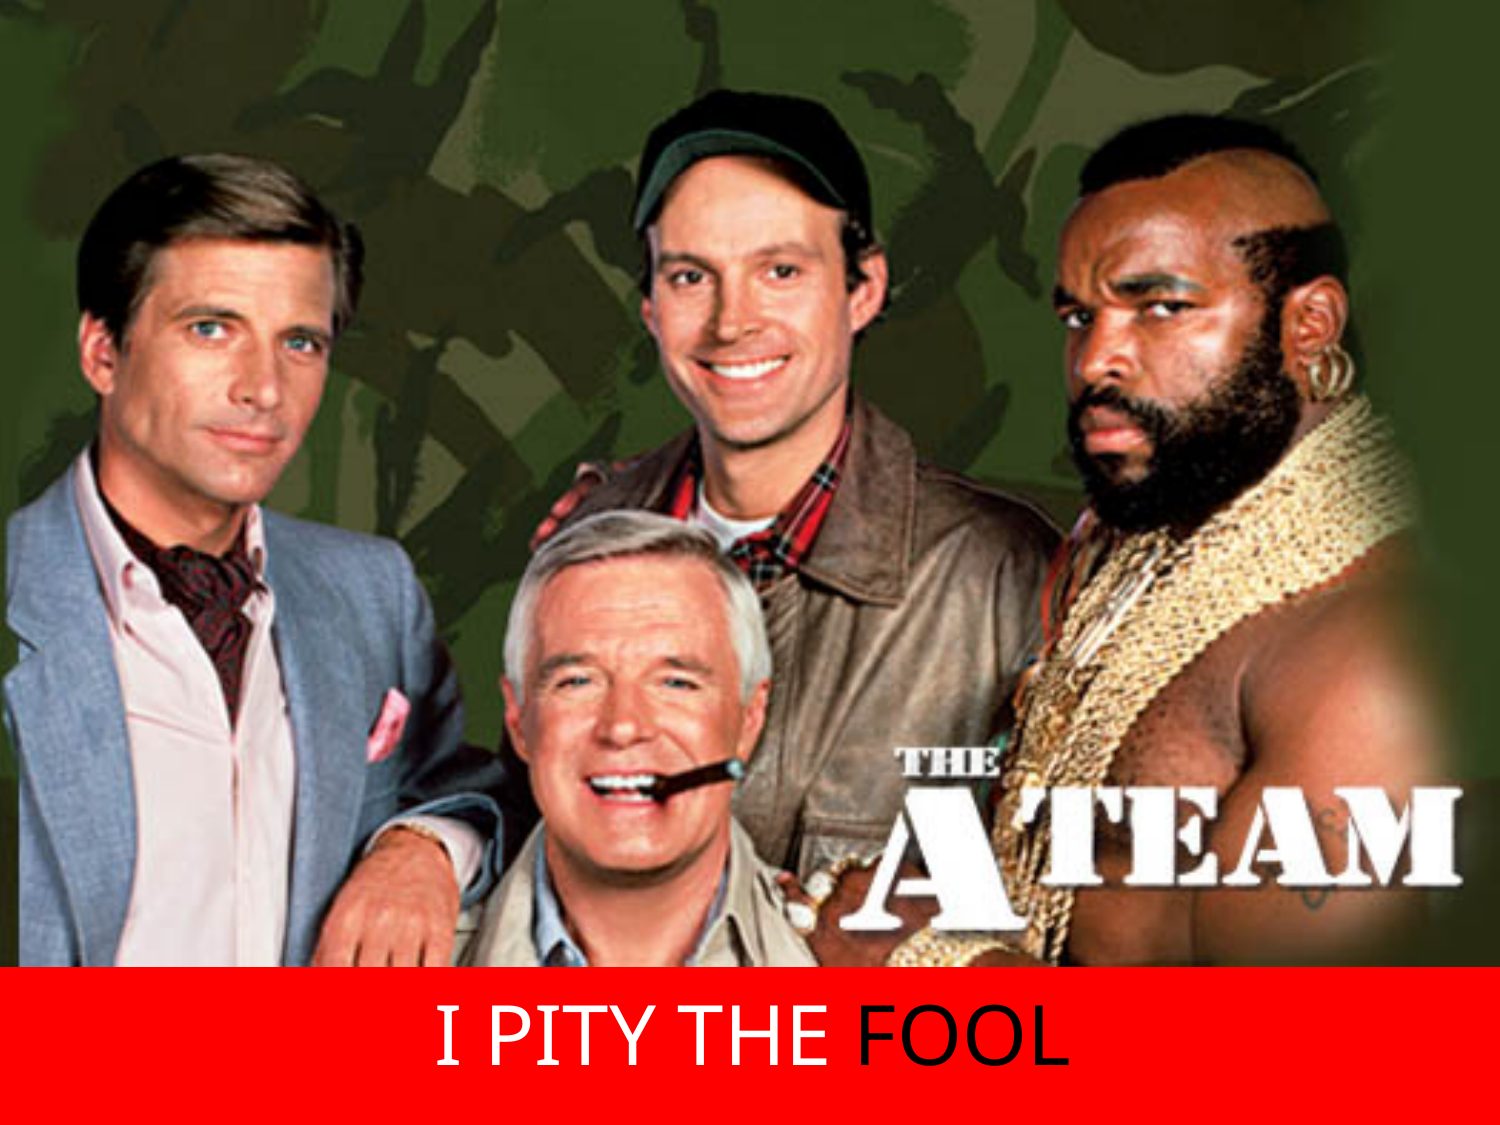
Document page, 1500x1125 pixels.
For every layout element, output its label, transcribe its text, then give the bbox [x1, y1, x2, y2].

list I PITY THE FOOL [28, 974, 1478, 1111]
picture [0, 0, 1500, 967]
